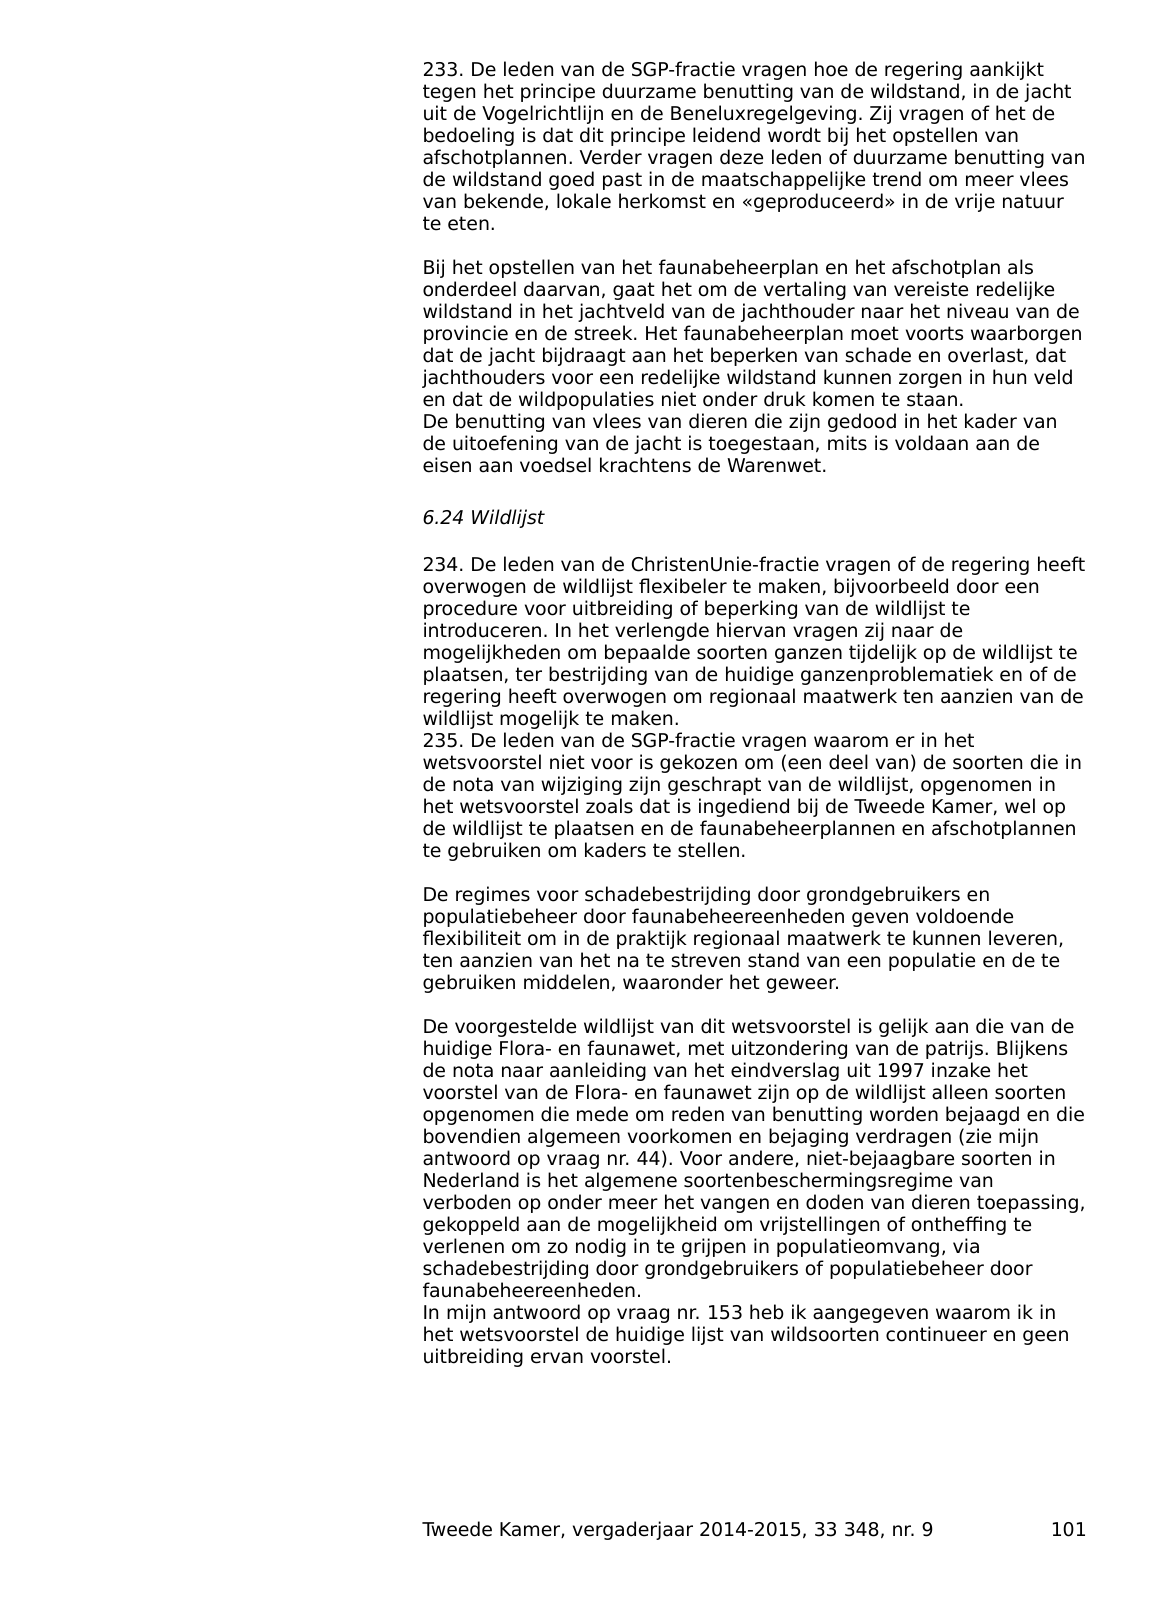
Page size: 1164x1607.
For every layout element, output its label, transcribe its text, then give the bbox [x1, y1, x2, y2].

text 235. De leden van de SGP-fractie vragen waarom er in het wetsvoorstel niet voor is gekozen om (een deel van) de soorten die in de nota van wijziging zijn geschrapt van de wildlijst, opgenomen in het wetsvoorstel zoals dat is ingediend bij de Tweede Kamer, wel op de wildlijst te plaatsen en de faunabeheerplannen en afschotplannen te gebruiken om kaders te stellen. [422, 730, 1087, 862]
text 234. De leden van de ChristenUnie-fractie vragen of de regering heeft overwogen de wildlijst flexibeler te maken, bijvoorbeeld door een procedure voor uitbreiding of beperking van de wildlijst te introduceren. In het verlengde hiervan vragen zij naar de mogelijkheden om bepaalde soorten ganzen tijdelijk op de wildlijst te plaatsen, ter bestrijding van de huidige ganzenproblematiek en of de regering heeft overwogen om regionaal maatwerk ten aanzien van de wildlijst mogelijk te maken. [422, 554, 1087, 730]
subtitle 6.24 Wildlijst [422, 507, 1087, 529]
text In mijn antwoord op vraag nr. 153 heb ik aangegeven waarom ik in het wetsvoorstel de huidige lijst van wildsoorten continueer en geen uitbreiding ervan voorstel. [422, 1302, 1087, 1367]
text 233. De leden van de SGP-fractie vragen hoe de regering aankijkt tegen het principe duurzame benutting van de wildstand, in de jacht uit de Vogelrichtlijn en de Beneluxregelgeving. Zij vragen of het de bedoeling is dat dit principe leidend wordt bij het opstellen van afschotplannen. Verder vragen deze leden of duurzame benutting van de wildstand goed past in de maatschappelijke trend om meer vlees van bekende, lokale herkomst en «geproduceerd» in de vrije natuur te eten. [422, 59, 1087, 235]
text De regimes voor schadebestrijding door grondgebruikers en populatiebeheer door faunabeheereenheden geven voldoende flexibiliteit om in de praktijk regionaal maatwerk te kunnen leveren, ten aanzien van het na te streven stand van een populatie en de te gebruiken middelen, waaronder het geweer. [422, 884, 1087, 994]
text De voorgestelde wildlijst van dit wetsvoorstel is gelijk aan die van de huidige Flora- en faunawet, met uitzondering van de patrijs. Blijkens de nota naar aanleiding van het eindverslag uit 1997 inzake het voorstel van de Flora- en faunawet zijn op de wildlijst alleen soorten opgenomen die mede om reden van benutting worden bejaagd en die bovendien algemeen voorkomen en bejaging verdragen (zie mijn antwoord op vraag nr. 44). Voor andere, niet-bejaagbare soorten in Nederland is het algemene soortenbeschermingsregime van verboden op onder meer het vangen en doden van dieren toepassing, gekoppeld aan de mogelijkheid om vrijstellingen of ontheffing te verlenen om zo nodig in te grijpen in populatieomvang, via schadebestrijding door grondgebruikers of populatiebeheer door faunabeheereenheden. [422, 1016, 1087, 1302]
text Bij het opstellen van het faunabeheerplan en het afschotplan als onderdeel daarvan, gaat het om de vertaling van vereiste redelijke wildstand in het jachtveld van de jachthouder naar het niveau van de provincie en de streek. Het faunabeheerplan moet voorts waarborgen dat de jacht bijdraagt aan het beperken van schade en overlast, dat jachthouders voor een redelijke wildstand kunnen zorgen in hun veld en dat de wildpopulaties niet onder druk komen te staan. [422, 257, 1087, 411]
text De benutting van vlees van dieren die zijn gedood in het kader van de uitoefening van de jacht is toegestaan, mits is voldaan aan de eisen aan voedsel krachtens de Warenwet. [422, 411, 1087, 477]
